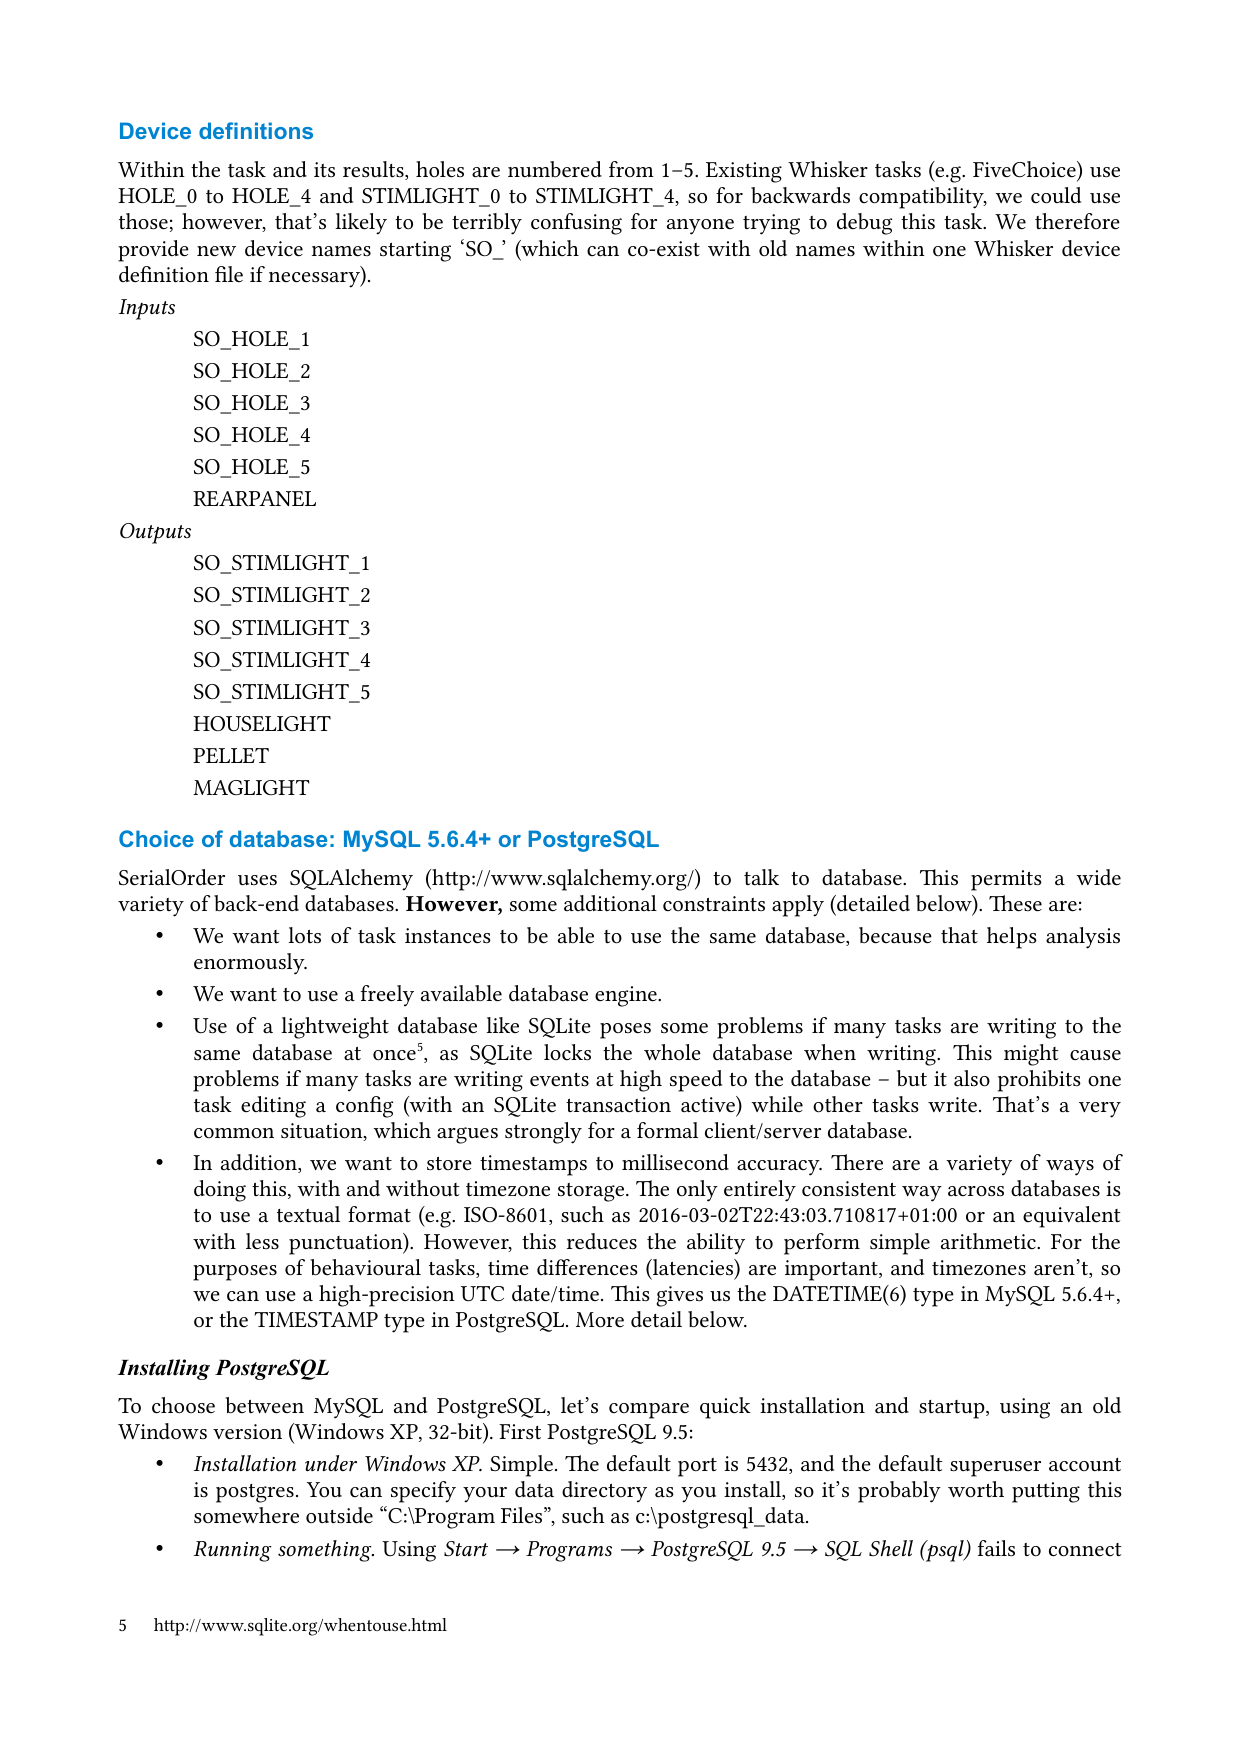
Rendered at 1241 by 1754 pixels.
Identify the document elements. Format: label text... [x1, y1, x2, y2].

text To choose between MySQL and PostgreSQL, let’s compare quick installation and startup, using an old Windows version (Windows XP, 32-bit). First PostgreSQL 9.5: [118, 1393, 1122, 1445]
text MAGLIGHT [118, 775, 1122, 801]
text Inputs [118, 294, 1122, 320]
text SO_HOLE_2 [118, 358, 1122, 384]
subtitle Device definitions [118, 118, 1122, 144]
text SO_STIMLIGHT_1 [118, 550, 1122, 576]
list Use of a lightweight database like SQLite poses some problems if many tasks are writing to the same database at once, as SQLite locks the whole database when writing. This might cause problems if many tasks are writing events at high speed to the database – but it also prohibits one task editing a config (with an SQLite transaction active) while other tasks write. That’s a very common situation, which argues strongly for a formal client/server database. [156, 1013, 1122, 1144]
list We want to use a freely available database engine. [156, 981, 1122, 1007]
text SO_STIMLIGHT_5 [118, 679, 1122, 705]
text REARPANEL [118, 486, 1122, 512]
text HOUSELIGHT [118, 711, 1122, 737]
text Within the task and its results, holes are numbered from 1–5. Existing Whisker tasks (e.g. FiveChoice) use HOLE_0 to HOLE_4 and STIMLIGHT_0 to STIMLIGHT_4, so for backwards compatibility, we could use those; however, that’s likely to be terribly confusing for anyone trying to debug this task. We therefore provide new device names starting ‘SO_’ (which can co-exist with old names within one Whisker device definition file if necessary). [118, 157, 1122, 288]
list http://www.sqlite.org/whentouse.html [118, 1614, 1122, 1636]
text Outputs [118, 518, 1122, 544]
text SO_HOLE_4 [118, 422, 1122, 448]
subtitle Installing PostgreSQL [118, 1354, 1122, 1380]
text SerialOrder uses SQLAlchemy (http://www.sqlalchemy.org/) to talk to database. This permits a wide variety of back-end databases. However, some additional constraints apply (detailed below). These are: [118, 865, 1122, 917]
list We want lots of task instances to be able to use the same database, because that helps analysis enormously. [156, 923, 1122, 975]
subtitle Choice of database: MySQL 5.6.4+ or PostgreSQL [118, 826, 1122, 852]
list Running something. Using Start → Programs → PostgreSQL 9.5 → SQL Shell (psql) fails to connect [156, 1535, 1122, 1562]
text SO_HOLE_1 [118, 326, 1122, 352]
text SO_HOLE_3 [118, 390, 1122, 416]
text SO_STIMLIGHT_3 [118, 614, 1122, 641]
list In addition, we want to store timestamps to millisecond accuracy. There are a variety of ways of doing this, with and without timezone storage. The only entirely consistent way across databases is to use a textual format (e.g. ISO-8601, such as 2016-03-02T22:43:03.710817+01:00 or an equivalent with less punctuation). However, this reduces the ability to perform simple arithmetic. For the purposes of behavioural tasks, time differences (latencies) are important, and timezones aren’t, so we can use a high-precision UTC date/time. This gives us the DATETIME(6) type in MySQL 5.6.4+, or the TIMESTAMP type in PostgreSQL. More detail below. [156, 1150, 1122, 1333]
text PELLET [118, 743, 1122, 769]
text SO_STIMLIGHT_2 [118, 582, 1122, 608]
text SO_STIMLIGHT_4 [118, 647, 1122, 673]
list Installation under Windows XP. Simple. The default port is 5432, and the default superuser account is postgres. You can specify your data directory as you install, so it’s probably worth putting this somewhere outside “C:\Program Files”, such as c:\postgresql_data. [156, 1451, 1122, 1529]
text SO_HOLE_5 [118, 454, 1122, 480]
